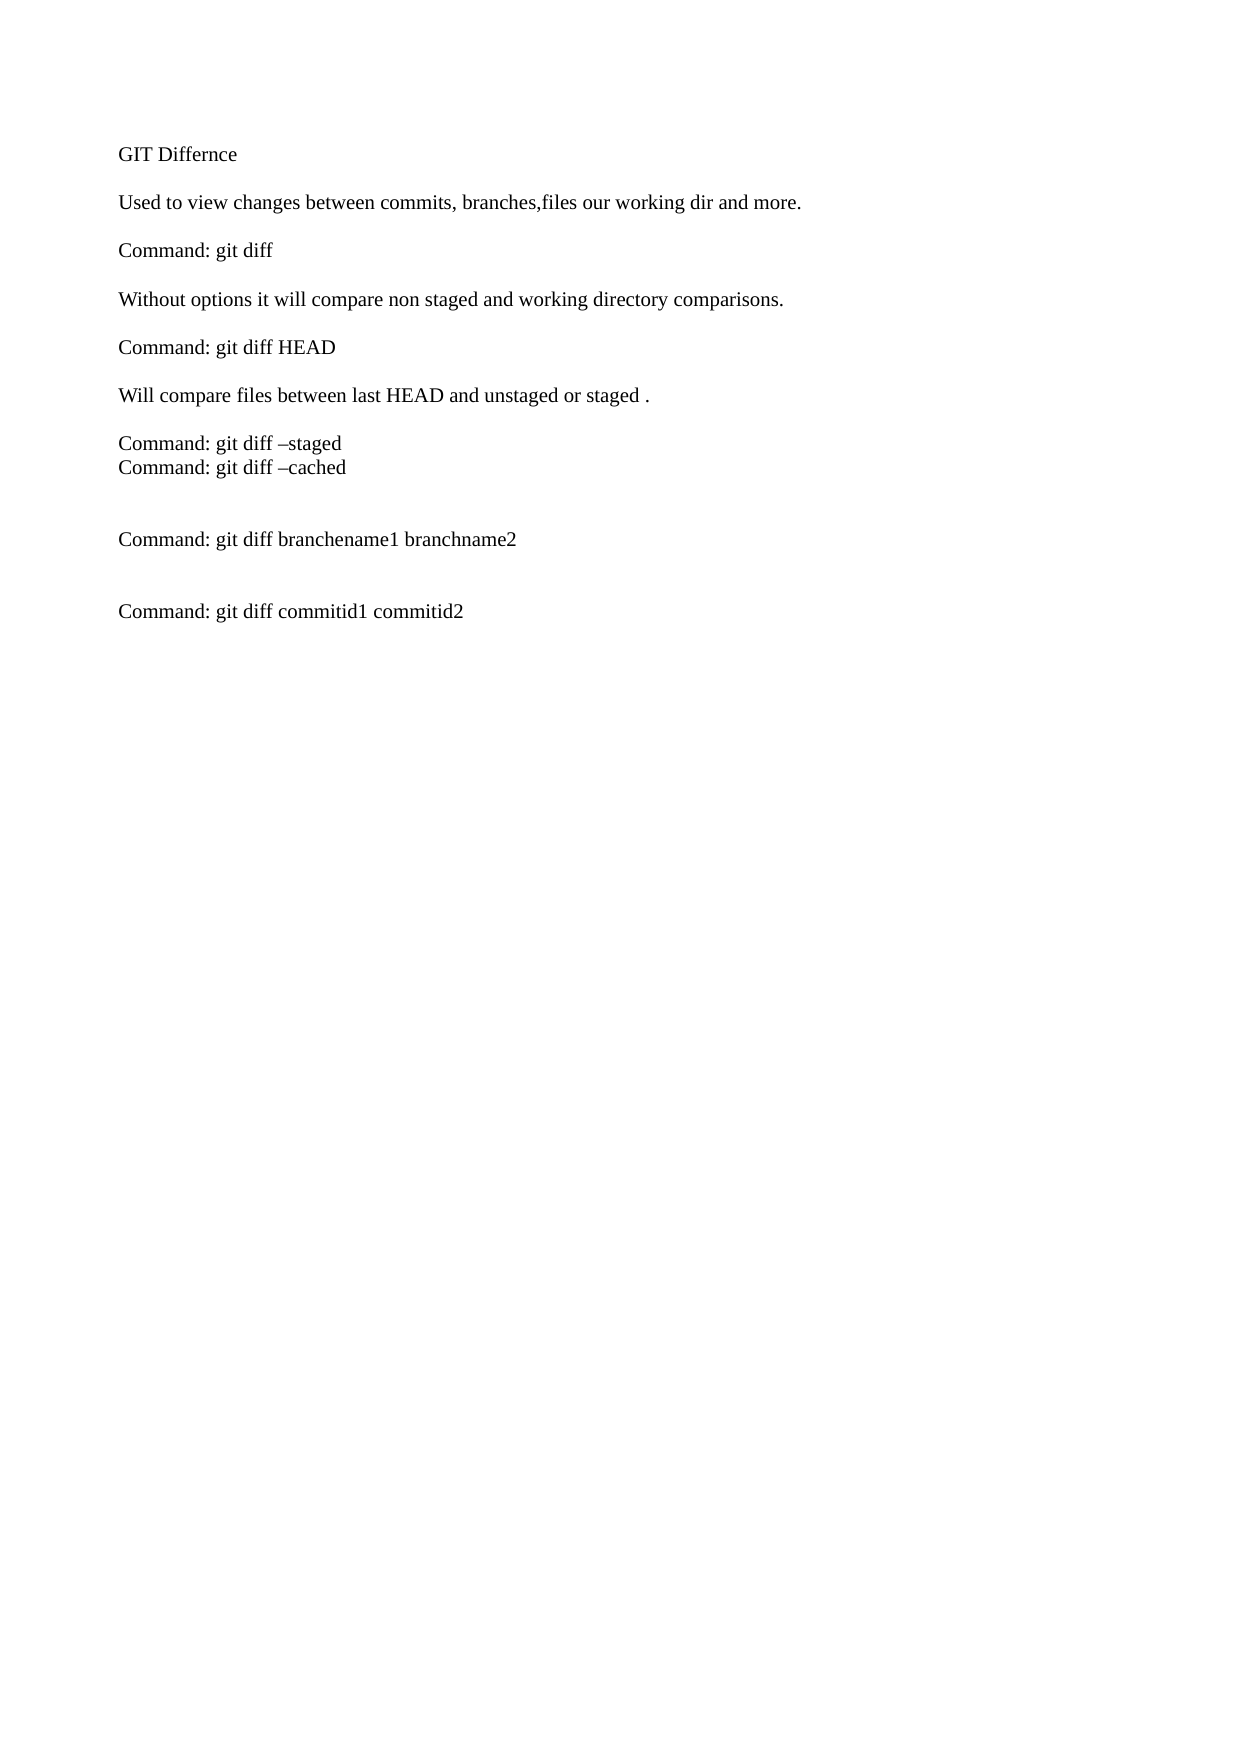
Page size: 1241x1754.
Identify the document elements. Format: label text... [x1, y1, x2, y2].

text GIT Differnce [118, 142, 1122, 166]
text Used to view changes between commits, branches,files our working dir and more. [118, 190, 1122, 214]
text Command: git diff [118, 238, 1122, 262]
text Command: git diff branchename1 branchname2 [118, 527, 1122, 551]
text Without options it will compare non staged and working directory comparisons. [118, 287, 1122, 311]
text Command: git diff –staged [118, 431, 1122, 455]
text Will compare files between last HEAD and unstaged or staged . [118, 383, 1122, 407]
text Command: git diff –cached [118, 455, 1122, 479]
text Command: git diff HEAD [118, 335, 1122, 359]
text Command: git diff commitid1 commitid2 [118, 599, 1122, 623]
